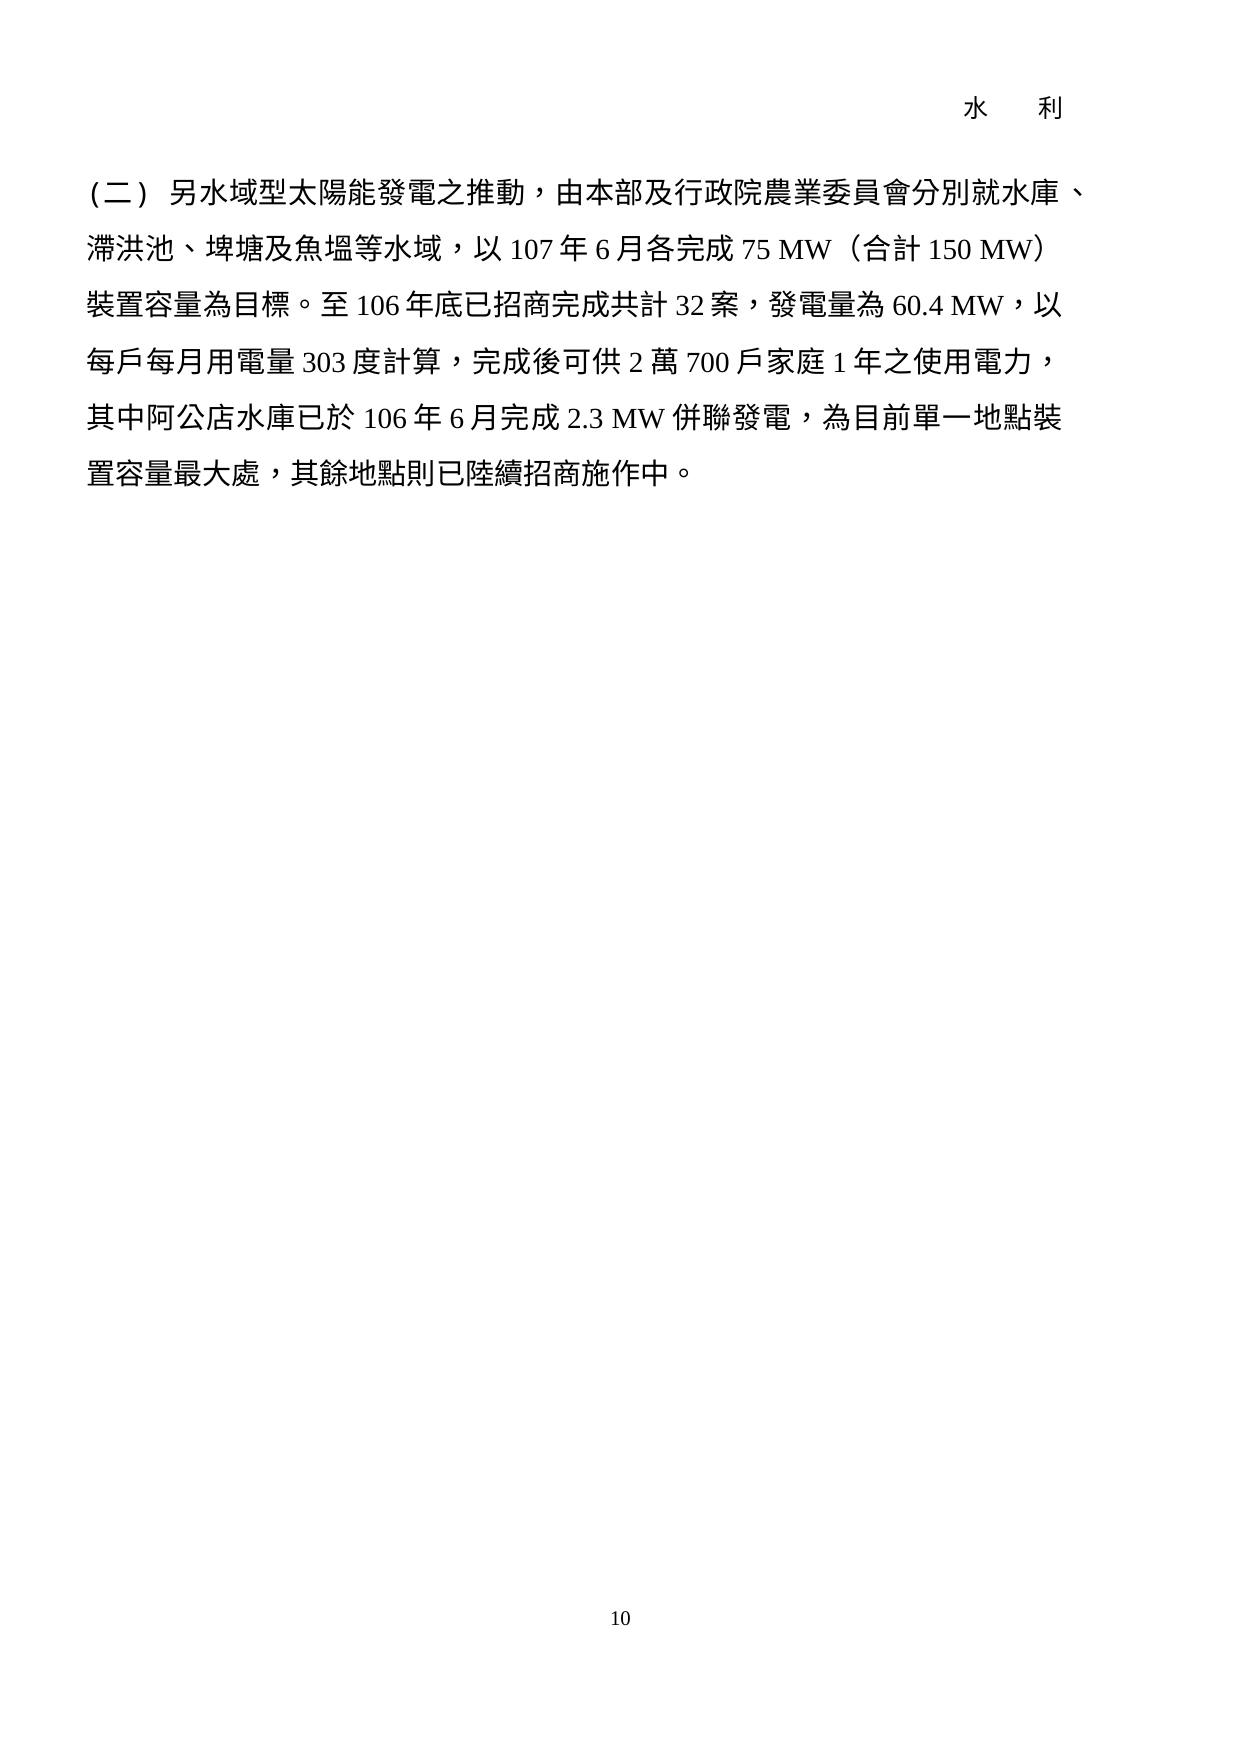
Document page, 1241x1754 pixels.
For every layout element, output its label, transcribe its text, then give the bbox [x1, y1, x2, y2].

text (二) 另水域型太陽能發電之推動，由本部及行政院農業委員會分別就水庫、滯洪池、埤塘及魚塭等水域，以107年6月各完成75 MW（合計150 MW）裝置容量為目標。至106年底已招商完成共計32案，發電量為60.4 MW，以每戶每月用電量303度計算，完成後可供2萬700戶家庭1年之使用電力，其中阿公店水庫已於106年6月完成2.3 MW併聯發電，為目前單一地點裝置容量最大處，其餘地點則已陸續招商施作中。 [86, 158, 1063, 496]
